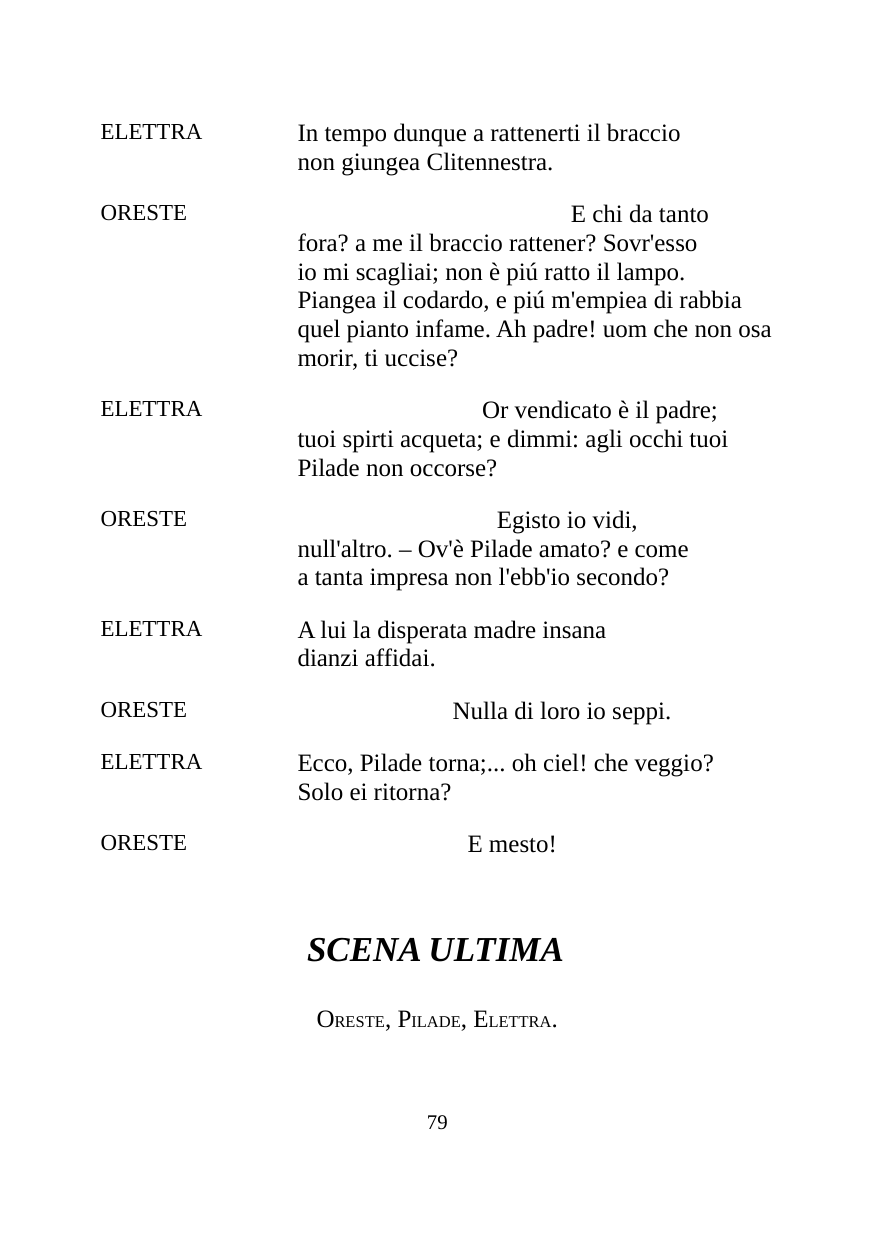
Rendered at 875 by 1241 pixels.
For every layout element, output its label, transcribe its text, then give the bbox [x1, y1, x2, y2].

table_cell E mesto! [286, 817, 785, 869]
table_cell In tempo dunque a rattenerti il braccio non giungea Clitennestra. [286, 106, 785, 187]
table_cell Or vendicato è il padre; tuoi spirti acqueta; e dimmi: agli occhi tuoi Pilade non occorse? [286, 383, 785, 493]
table_cell ELETTRA [89, 383, 286, 493]
table_cell ELETTRA [89, 603, 286, 684]
table_cell Nulla di loro io seppi. [286, 684, 785, 736]
table_cell ORESTE [89, 684, 286, 736]
table_cell Ecco, Pilade torna;... oh ciel! che veggio? Solo ei ritorna? [286, 736, 785, 817]
table_cell ORESTE [89, 817, 286, 869]
table_cell ELETTRA [89, 106, 286, 187]
table_cell ORESTE [89, 493, 286, 603]
table_cell E chi da tanto fora? a me il braccio rattener? Sovr'esso io mi scagliai; non è piú ratto il lampo. Piangea il codardo, e piú m'empiea di rabbia quel pianto infame. Ah padre! uom che non osa morir, ti uccise? [286, 187, 785, 383]
table_cell ELETTRA [89, 736, 286, 817]
table_cell A lui la disperata madre insana dianzi affidai. [286, 603, 785, 684]
text Oreste, Pilade, Elettra. [88, 1004, 786, 1033]
table_cell ORESTE [89, 187, 286, 383]
table_cell Egisto io vidi, null'altro. – Ov'è Pilade amato? e come a tanta impresa non l'ebb'io secondo? [286, 493, 785, 603]
subtitle SCENA ULTIMA [88, 929, 786, 969]
